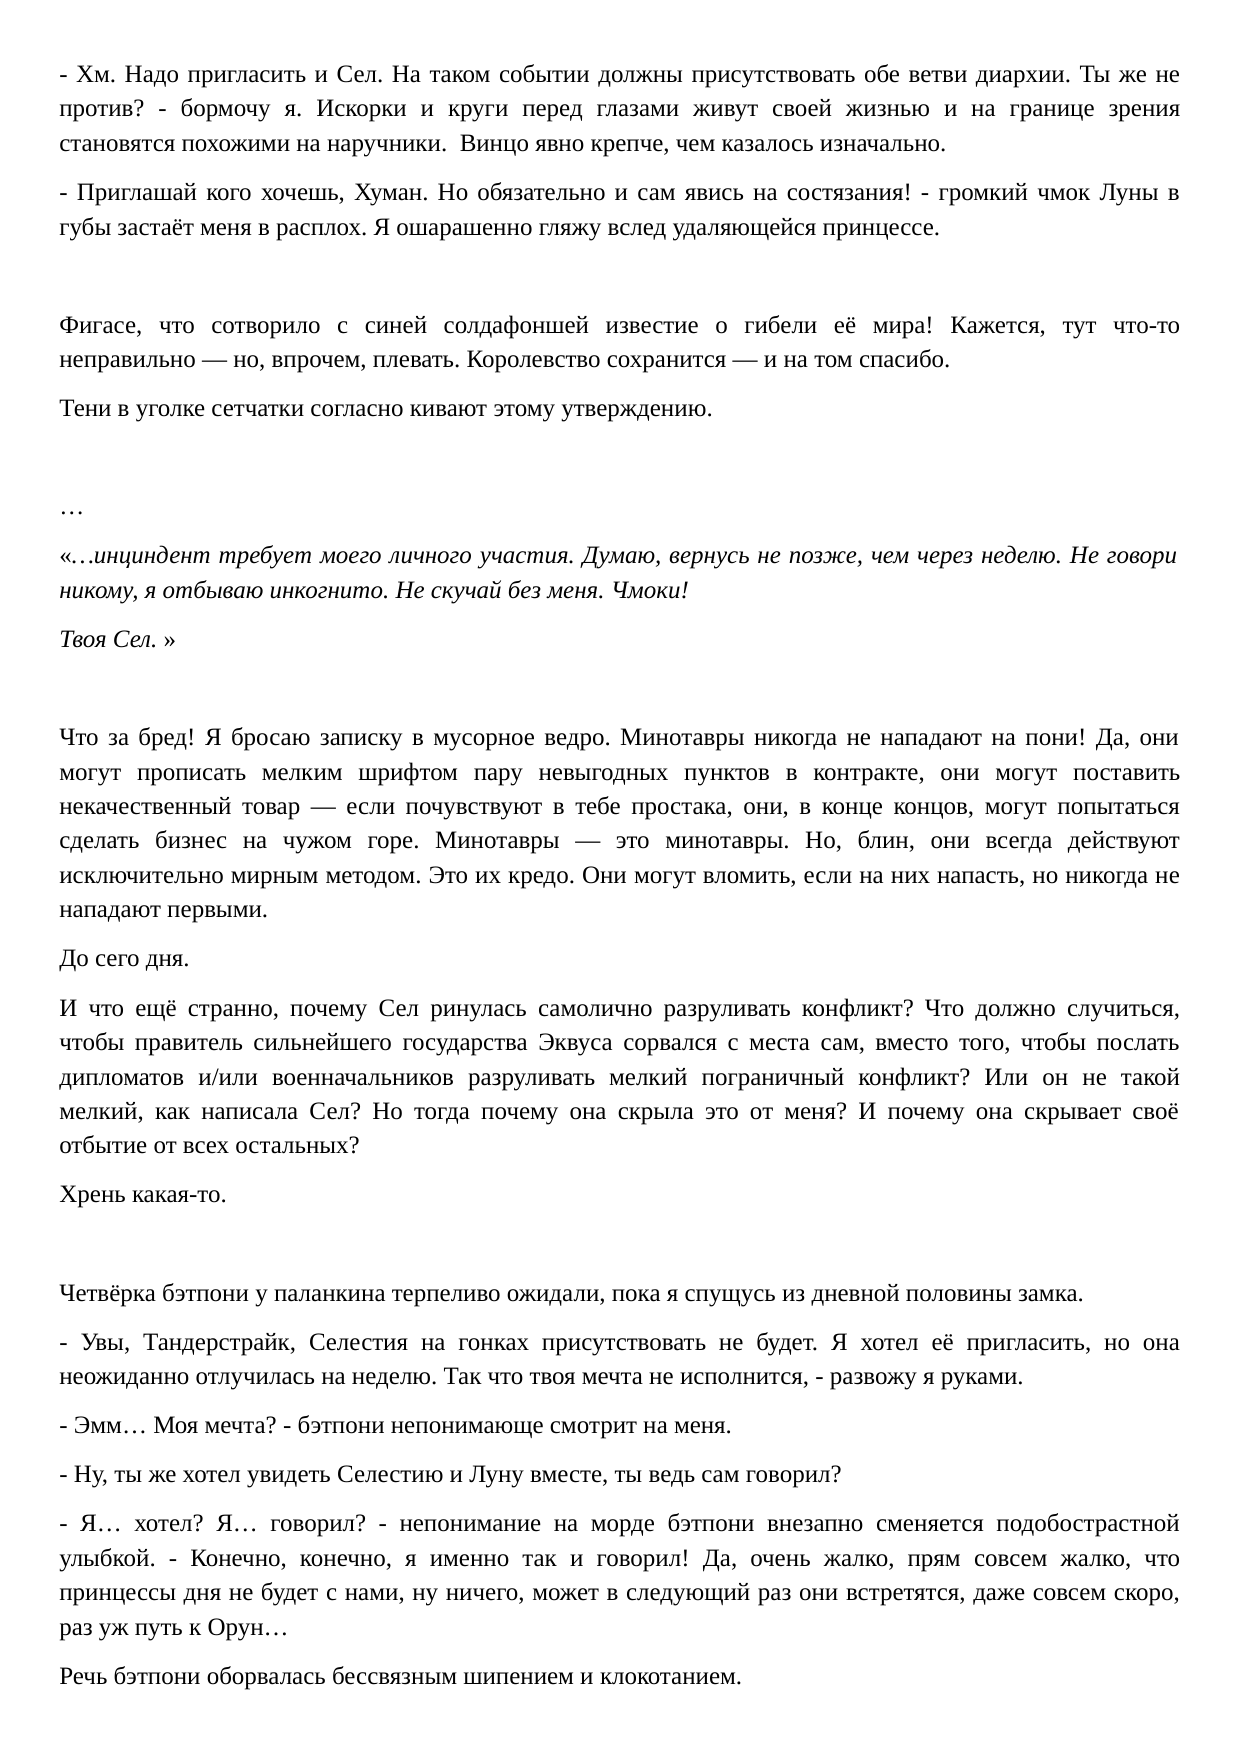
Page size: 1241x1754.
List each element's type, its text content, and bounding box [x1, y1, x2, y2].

text - Хм. Надо пригласить и Сел. На таком событии должны присутствовать обе ветви диархии. Ты же не против? - бормочу я. Искорки и круги перед глазами живут своей жизнью и на границе зрения становятся похожими на наручники. Винцо явно крепче, чем казалось изначально. [59, 59, 1181, 157]
text - Я… хотел? Я… говорил? - непонимание на морде бэтпони внезапно сменяется подобострастной улыбкой. - Конечно, конечно, я именно так и говорил! Да, очень жалко, прям совсем жалко, что принцессы дня не будет с нами, ну ничего, может в следующий раз они встретятся, даже совсем скоро, раз уж путь к Орун… [59, 1508, 1181, 1641]
text Твоя Сел. » [59, 624, 1181, 653]
text Тени в уголке сетчатки согласно кивают этому утверждению. [59, 393, 1181, 422]
text До сего дня. [59, 943, 1181, 972]
text - Ну, ты же хотел увидеть Селестию и Луну вместе, ты ведь сам говорил? [59, 1459, 1181, 1488]
text … [59, 491, 1181, 520]
text - Приглашай кого хочешь, Хуман. Но обязательно и сам явись на состязания! - громкий чмок Луны в губы застаёт меня в расплох. Я ошарашенно гляжу вслед удаляющейся принцессе. [59, 177, 1181, 240]
text И что ещё странно, почему Сел ринулась самолично разруливать конфликт? Что должно случиться, чтобы правитель сильнейшего государства Эквуса сорвался с места сам, вместо того, чтобы послать дипломатов и/или военначальников разруливать мелкий пограничный конфликт? Или он не такой мелкий, как написала Сел? Но тогда почему она скрыла это от меня? И почему она скрывает своё отбытие от всех остальных? [59, 993, 1181, 1159]
text - Увы, Тандерстрайк, Селестия на гонках присутствовать не будет. Я хотел её пригласить, но она неожиданно отлучилась на неделю. Так что твоя мечта не исполнится, - развожу я руками. [59, 1327, 1181, 1390]
text Что за бред! Я бросаю записку в мусорное ведро. Минотавры никогда не нападают на пони! Да, они могут прописать мелким шрифтом пару невыгодных пунктов в контракте, они могут поставить некачественный товар — если почувствуют в тебе простака, они, в конце концов, могут попытаться сделать бизнес на чужом горе. Минотавры — это минотавры. Но, блин, они всегда действуют исключительно мирным методом. Это их кредо. Они могут вломить, если на них напасть, но никогда не нападают первыми. [59, 722, 1181, 923]
text Четвёрка бэтпони у паланкина терпеливо ожидали, пока я спущусь из дневной половины замка. [59, 1278, 1181, 1306]
text «…инциндент требует моего личного участия. Думаю, вернусь не позже, чем через неделю. Не говори никому, я отбываю инкогнито. Не скучай без меня. Чмоки! [59, 540, 1181, 604]
text Речь бэтпони оборвалась бессвязным шипением и клокотанием. [59, 1661, 1181, 1690]
text - Эмм… Моя мечта? - бэтпони непонимающе смотрит на меня. [59, 1410, 1181, 1439]
text Фигасе, что сотворило с синей солдафоншей известие о гибели её мира! Кажется, тут что-то неправильно — но, впрочем, плевать. Королевство сохранится — и на том спасибо. [59, 310, 1181, 373]
text Хрень какая-то. [59, 1179, 1181, 1208]
